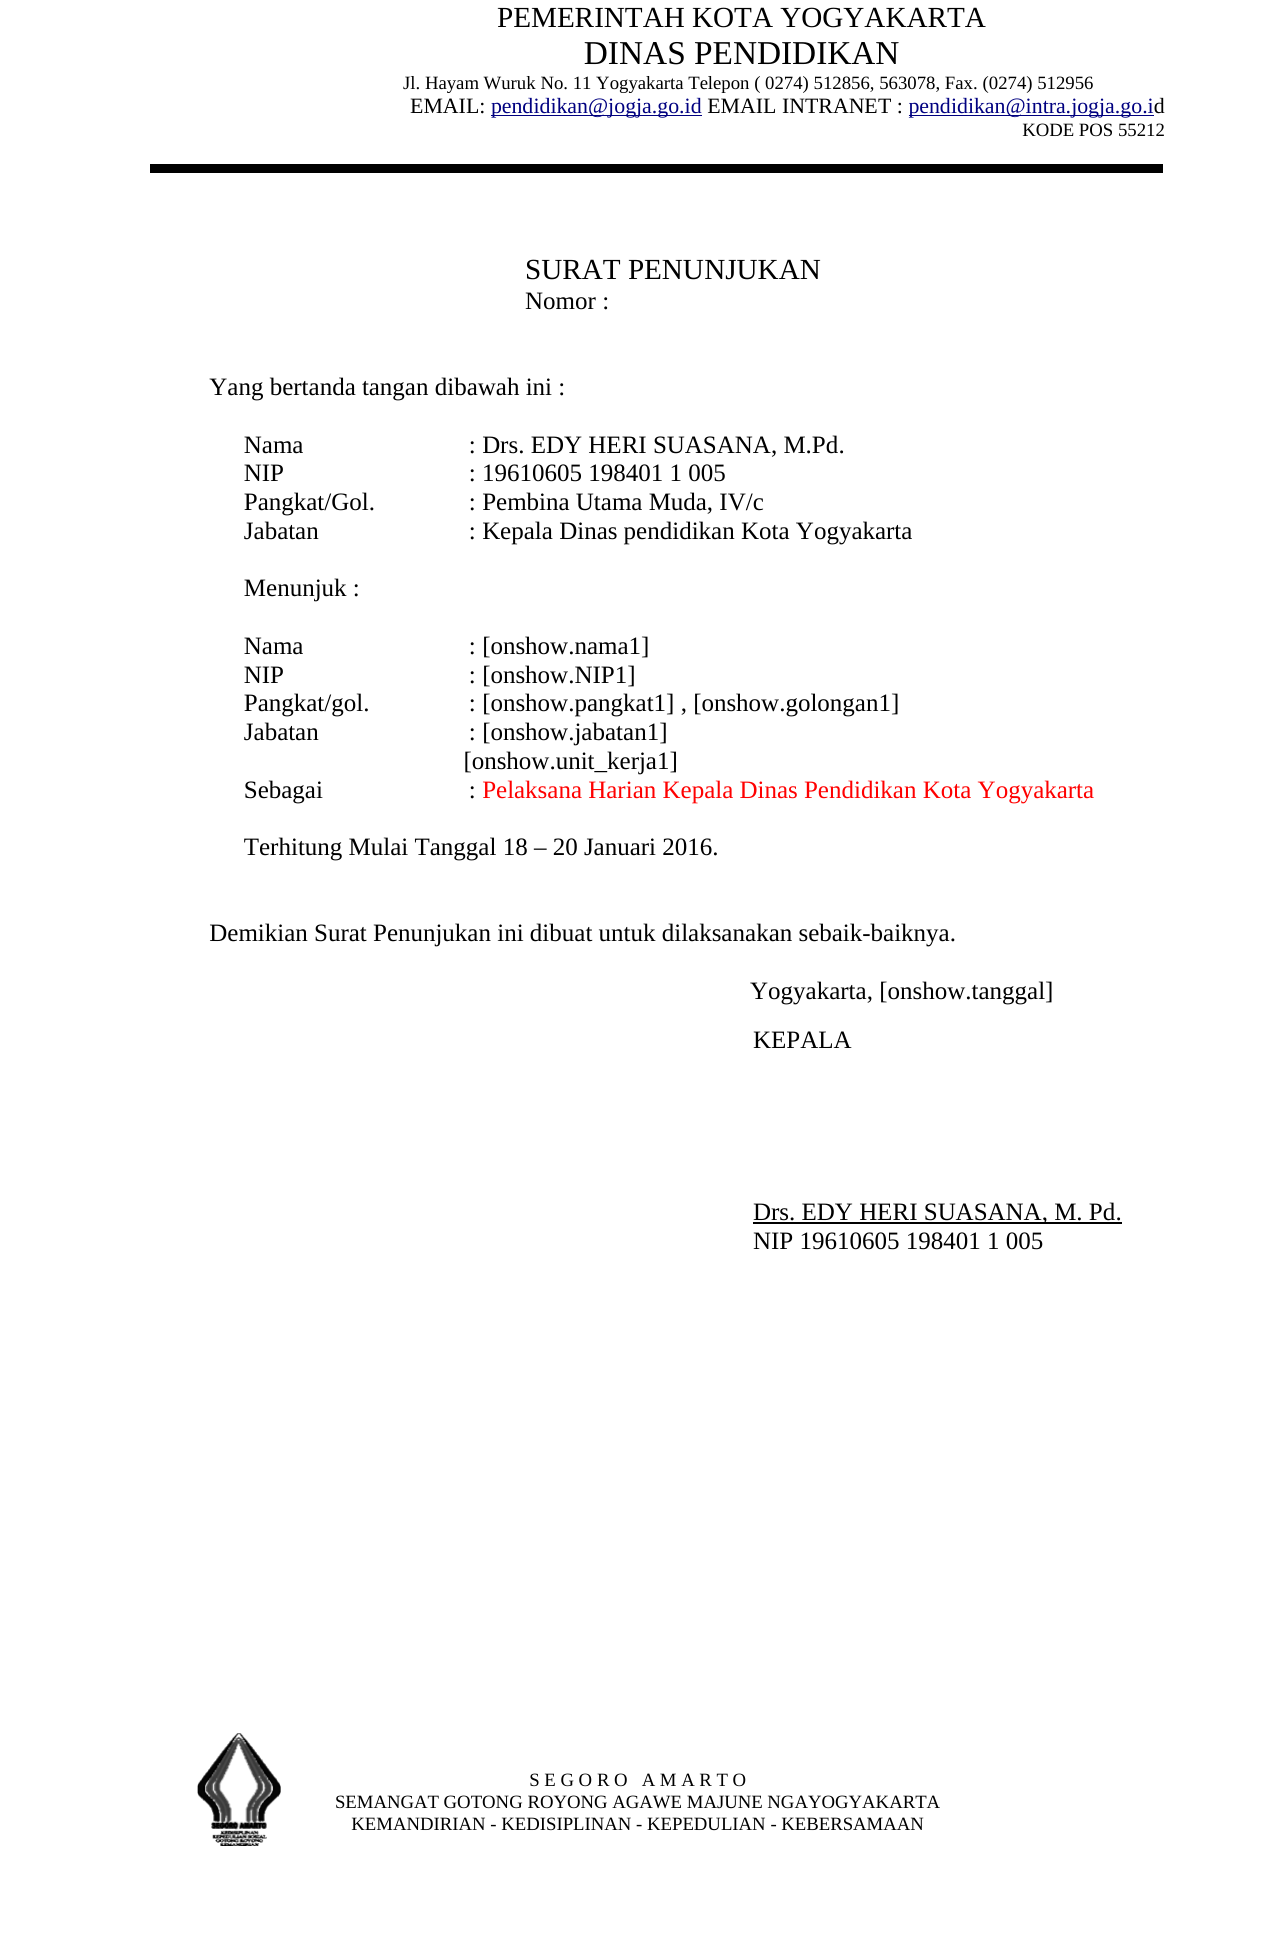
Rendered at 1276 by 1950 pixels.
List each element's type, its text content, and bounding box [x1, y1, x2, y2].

text Pangkat/gol. : [onshow.pangkat1] , [onshow.golongan1] [244, 688, 1125, 717]
text Terhitung Mulai Tanggal 18 – 20 Januari 2016. [244, 832, 1125, 861]
text KEPALA [753, 1025, 1201, 1053]
text Nama : Drs. EDY HERI SUASANA, M.Pd. [244, 430, 1125, 458]
text Menunjuk : [244, 573, 1125, 602]
text SURAT PENUNJUKAN [150, 252, 1125, 286]
table_header PEMERINTAH KOTA YOGYAKARTA DINAS PENDIDIKAN Jl. Hayam Wuruk No. 11 Yogyakarta Telepon ( 0274) 512856, 563078, Fax. (0274) 512956 EMAIL: pendidikan@jogja.go.id EMAIL INTRANET : pendidikan@intra.jogja.go.id KODE POS 55212 [307, 0, 1176, 166]
text NIP : [onshow.NIP1] [244, 660, 1125, 688]
table_header [150, 0, 307, 164]
text NIP : 19610605 198401 1 005 [244, 458, 1125, 487]
text NIP 19610605 198401 1 005 [753, 1226, 1201, 1255]
text : [onshow.unit_kerja1] [394, 746, 1125, 775]
text Nomor : [150, 286, 1125, 315]
text Sebagai : Pelaksana Harian Kepala Dinas Pendidikan Kota Yogyakarta [244, 775, 1125, 803]
picture [197, 1733, 281, 1846]
text Nama : [onshow.nama1] [244, 631, 1125, 660]
text Yang bertanda tangan dibawah ini : [209, 372, 1125, 401]
text Drs. EDY HERI SUASANA, M. Pd. [753, 1197, 1201, 1226]
text Demikian Surat Penunjukan ini dibuat untuk dilaksanakan sebaik-baiknya. [209, 918, 1125, 947]
text Pangkat/Gol. : Pembina Utama Muda, IV/c [244, 487, 1125, 516]
text Jabatan : Kepala Dinas pendidikan Kota Yogyakarta [244, 516, 1125, 545]
text Jabatan : [onshow.jabatan1] [244, 717, 1125, 746]
text Yogyakarta, [onshow.tanggal] [675, 976, 1125, 1005]
